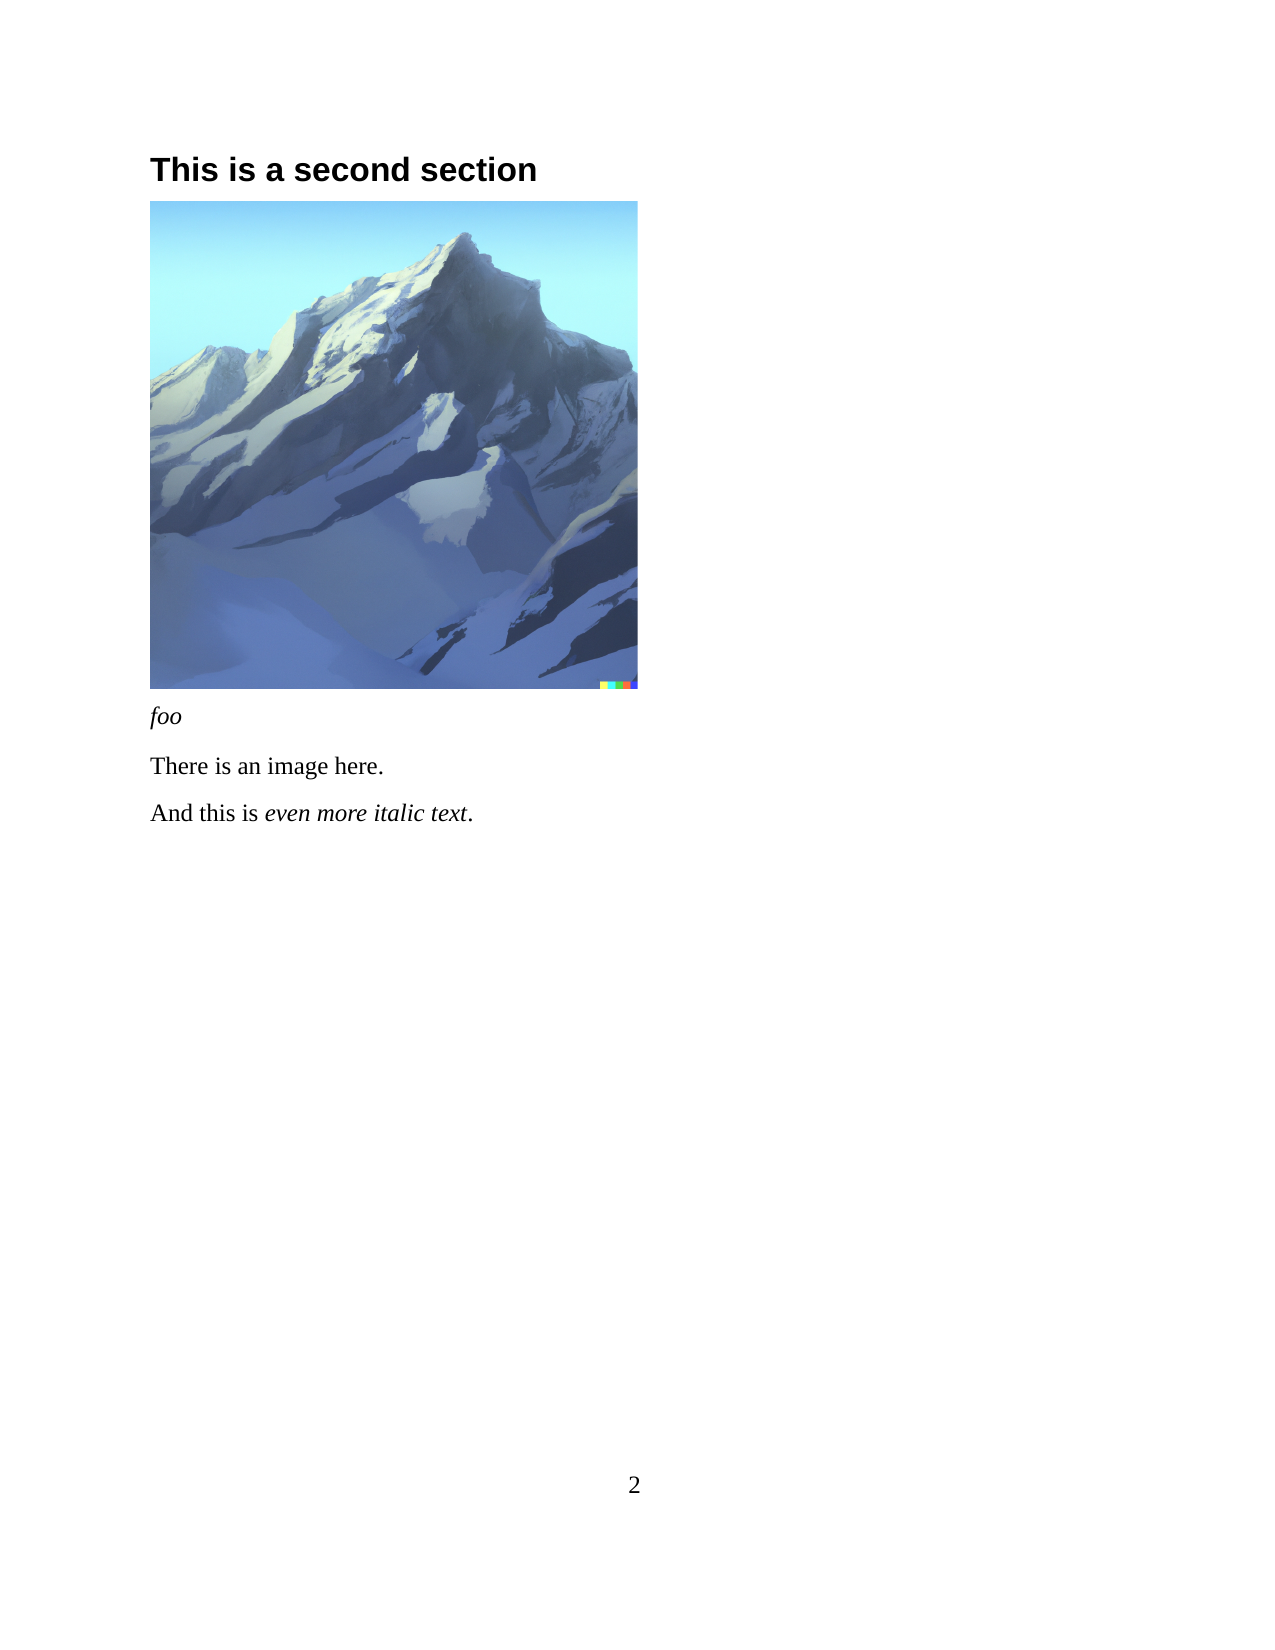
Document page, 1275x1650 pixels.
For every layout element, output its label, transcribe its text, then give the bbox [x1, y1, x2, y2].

text foo [150, 701, 1125, 730]
text And this is even more italic text. [150, 798, 1125, 827]
text There is an image here. [150, 751, 1125, 780]
picture [150, 201, 638, 689]
subtitle This is a second section [150, 150, 1125, 189]
